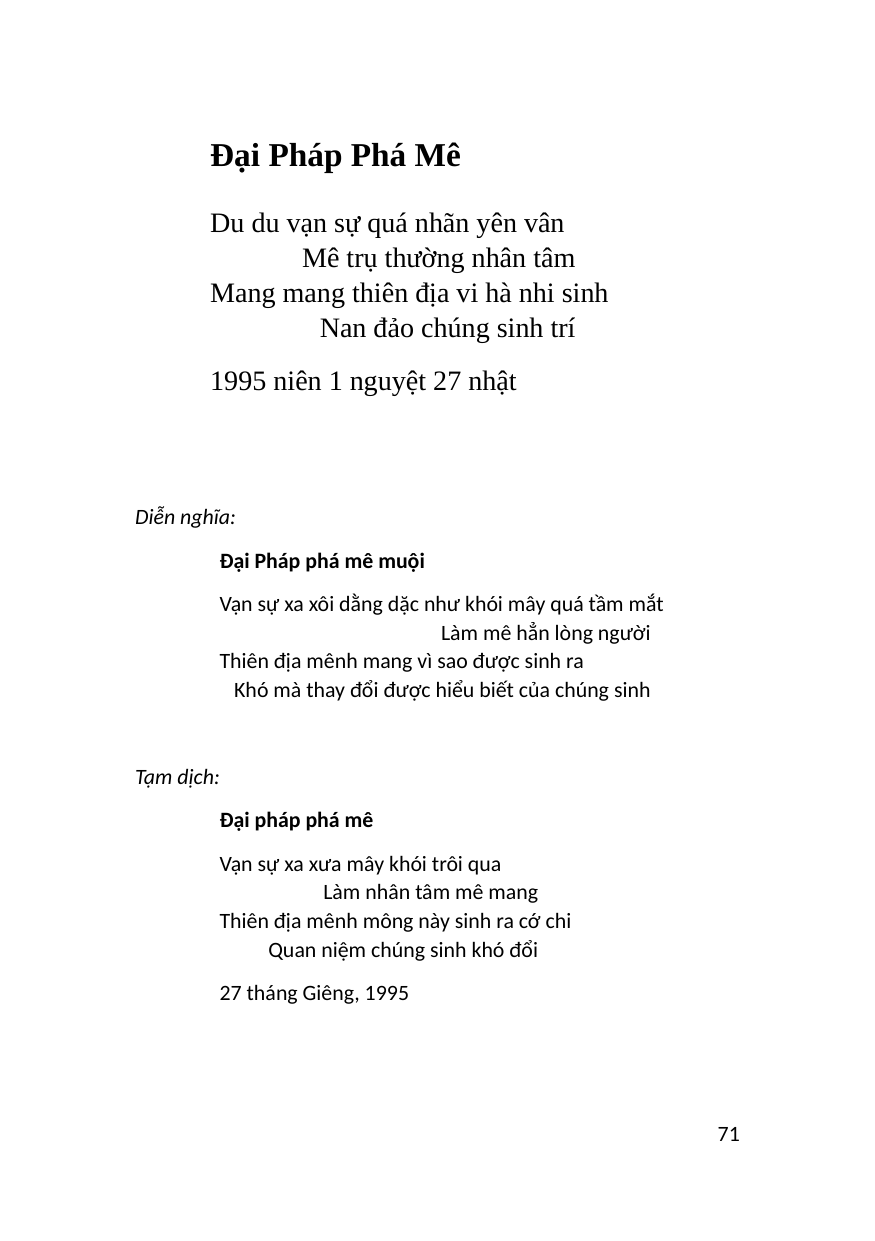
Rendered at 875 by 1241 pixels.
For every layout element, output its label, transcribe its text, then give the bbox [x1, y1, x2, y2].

text Đại pháp phá mê [219, 806, 739, 833]
text Vạn sự xa xôi dằng dặc như khói mây quá tầm mắt Làm mê hẳn lòng người Thiên địa mênh mang vì sao được sinh ra Khó mà thay đổi được hiểu biết của chúng sinh [219, 590, 739, 703]
subtitle Đại Pháp Phá Mê [210, 135, 739, 173]
text Diễn nghĩa: [135, 503, 739, 530]
text 1995 niên 1 nguyệt 27 nhật [210, 364, 739, 396]
text Tạm dịch: [135, 763, 739, 790]
text Du du vạn sự quá nhãn yên vân Mê trụ thường nhân tâm Mang mang thiên địa vi hà nhi sinh Nan đảo chúng sinh trí [210, 206, 739, 343]
text Vạn sự xa xưa mây khói trôi qua Làm nhân tâm mê mang Thiên địa mênh mông này sinh ra cớ chi Quan niệm chúng sinh khó đổi [219, 850, 739, 963]
text Đại Pháp phá mê muội [219, 547, 739, 573]
text 27 tháng Giêng, 1995 [219, 979, 739, 1006]
